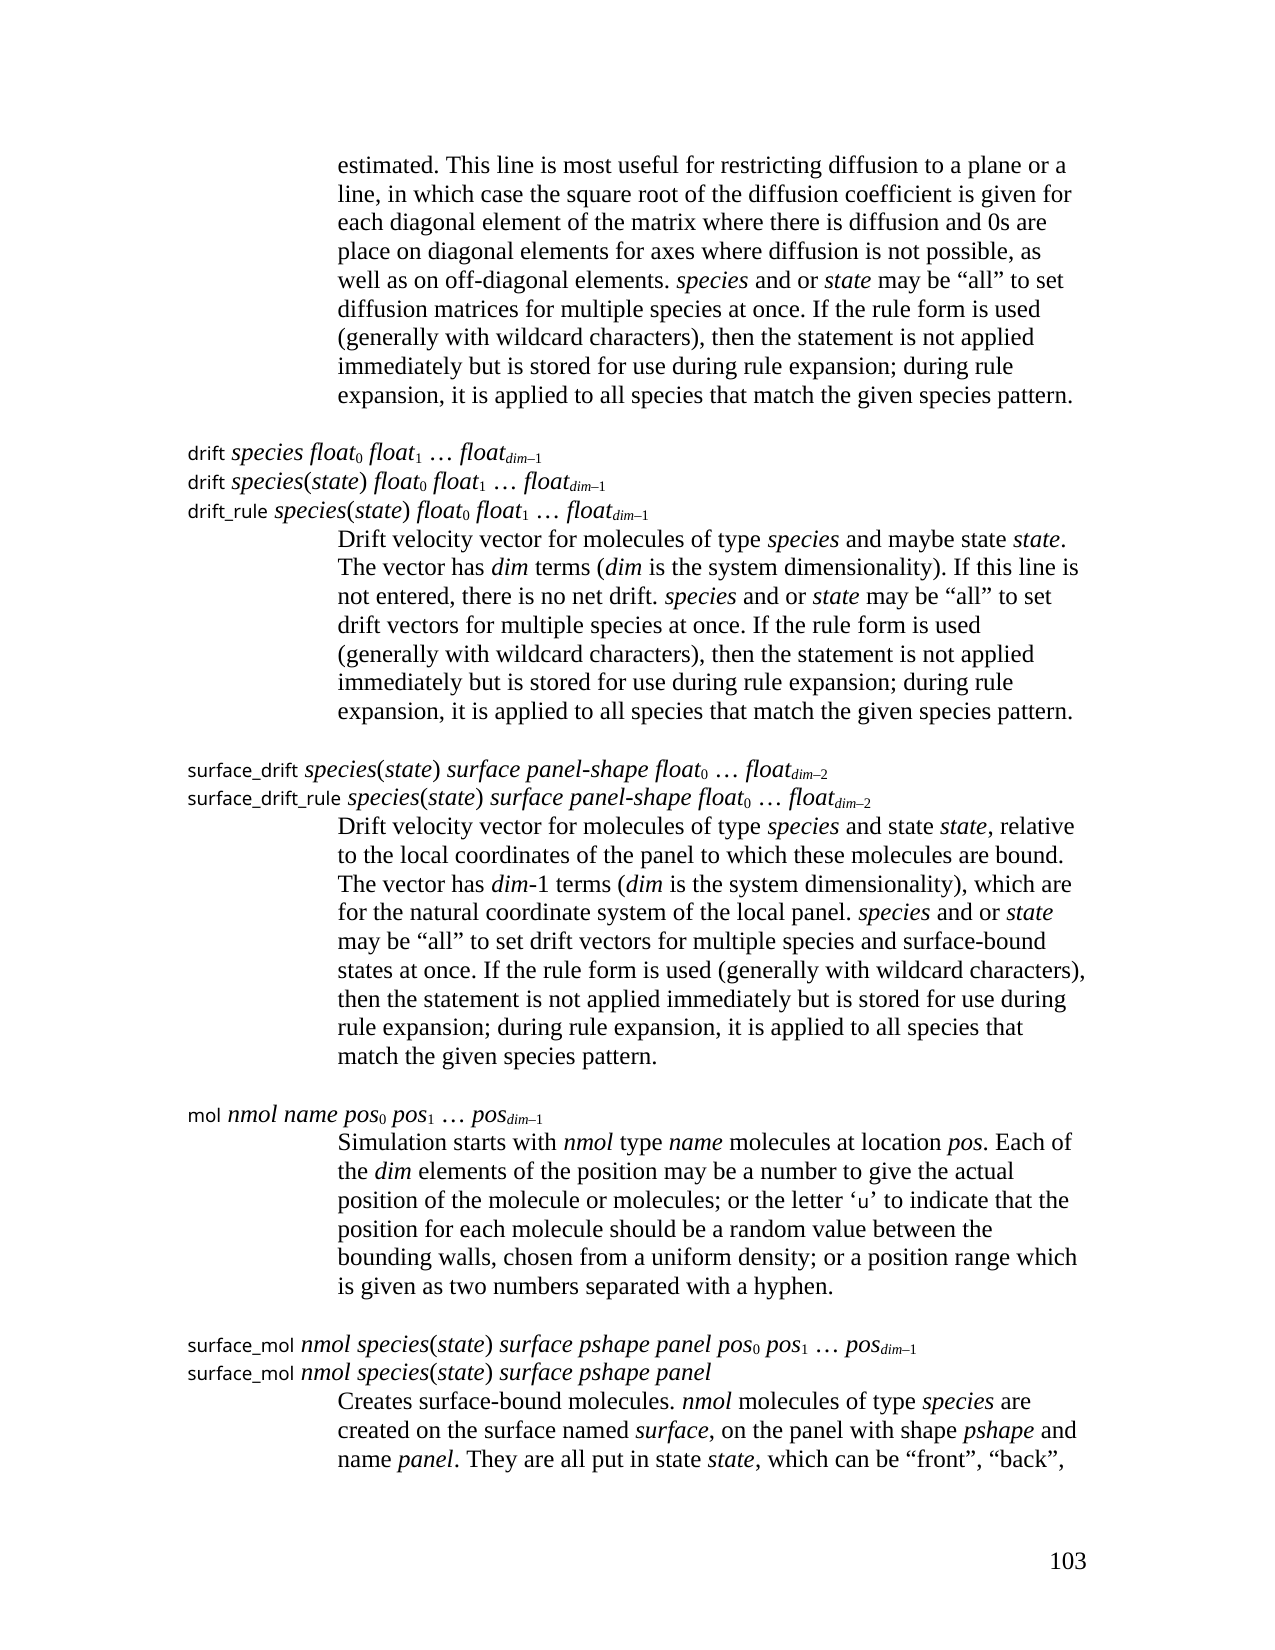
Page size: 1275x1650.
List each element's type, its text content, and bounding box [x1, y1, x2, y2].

text surface_drift species(state) surface panel-shape float0 … floatdim–2 [187, 754, 1087, 782]
text mol nmol name pos0 pos1 … posdim–1 [187, 1099, 1087, 1127]
text drift_rule species(state) float0 float1 … floatdim–1 [187, 495, 1087, 524]
text estimated. This line is most useful for restricting diffusion to a plane or a line, in which case the square root of the diffusion coefficient is given for each diagonal element of the matrix where there is diffusion and 0s are place on diagonal elements for axes where diffusion is not possible, as well as on off-diagonal elements. species and or state may be “all” to set diffusion matrices for multiple species at once. If the rule form is used (generally with wildcard characters), then the statement is not applied immediately but is stored for use during rule expansion; during rule expansion, it is applied to all species that match the given species pattern. [187, 150, 1087, 409]
text surface_mol nmol species(state) surface pshape panel [187, 1357, 1087, 1386]
text Drift velocity vector for molecules of type species and maybe state state. The vector has dim terms (dim is the system dimensionality). If this line is not entered, there is no net drift. species and or state may be “all” to set drift vectors for multiple species at once. If the rule form is used (generally with wildcard characters), then the statement is not applied immediately but is stored for use during rule expansion; during rule expansion, it is applied to all species that match the given species pattern. [187, 524, 1087, 725]
text drift species float0 float1 … floatdim–1 [187, 437, 1087, 466]
text Drift velocity vector for molecules of type species and state state, relative to the local coordinates of the panel to which these molecules are bound. The vector has dim-1 terms (dim is the system dimensionality), which are for the natural coordinate system of the local panel. species and or state may be “all” to set drift vectors for multiple species and surface-bound states at once. If the rule form is used (generally with wildcard characters), then the statement is not applied immediately but is stored for use during rule expansion; during rule expansion, it is applied to all species that match the given species pattern. [187, 811, 1087, 1070]
text surface_mol nmol species(state) surface pshape panel pos0 pos1 … posdim–1 [187, 1329, 1087, 1357]
text Creates surface-bound molecules. nmol molecules of type species are created on the surface named surface, on the panel with shape pshape and name panel. They are all put in state state, which can be “front”, “back”, [187, 1386, 1087, 1472]
text surface_drift_rule species(state) surface panel-shape float0 … floatdim–2 [187, 782, 1087, 811]
text drift species(state) float0 float1 … floatdim–1 [187, 466, 1087, 495]
text Simulation starts with nmol type name molecules at location pos. Each of the dim elements of the position may be a number to give the actual position of the molecule or molecules; or the letter ‘u’ to indicate that the position for each molecule should be a random value between the bounding walls, chosen from a uniform density; or a position range which is given as two numbers separated with a hyphen. [187, 1127, 1087, 1300]
